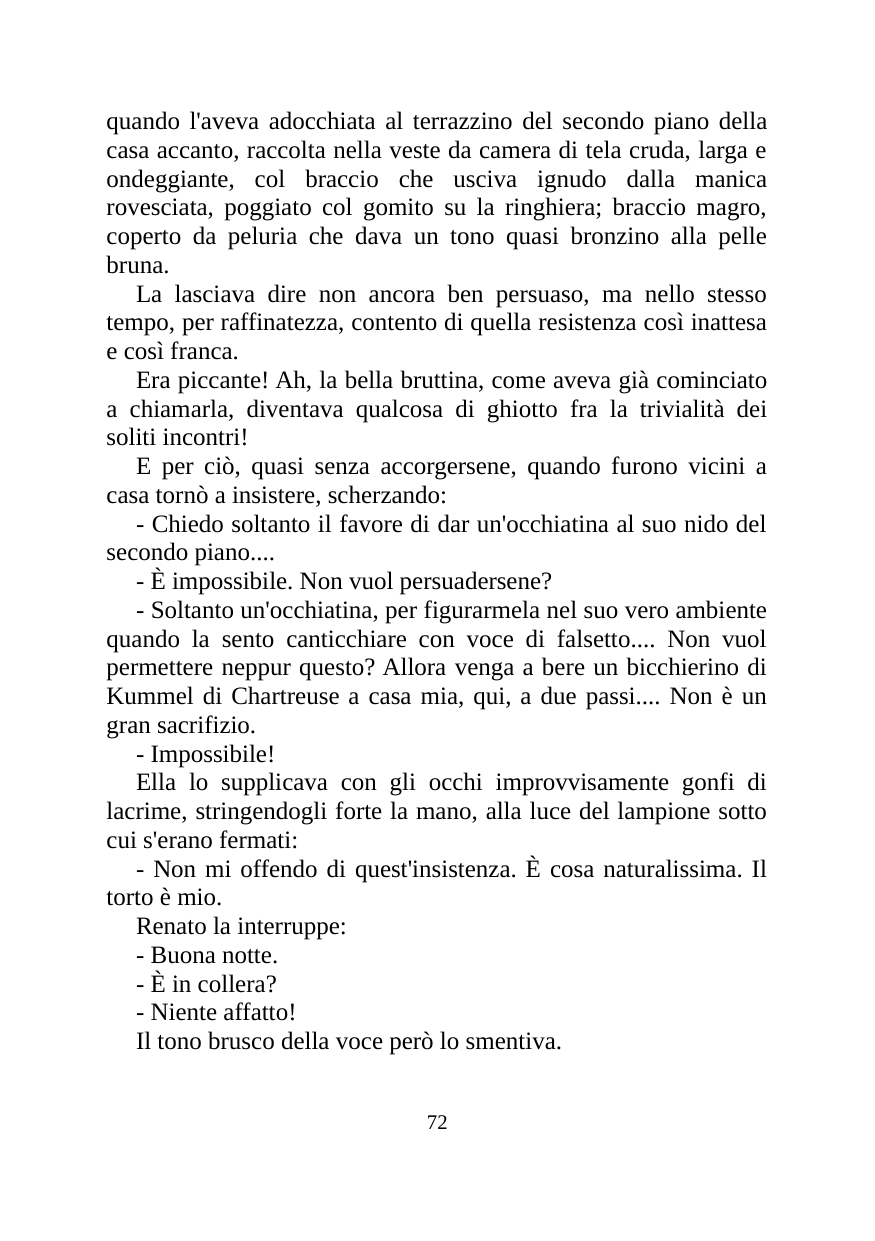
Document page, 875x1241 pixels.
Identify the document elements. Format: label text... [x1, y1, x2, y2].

text - Niente affatto! [106, 997, 768, 1026]
text quando l'aveva adocchiata al terrazzino del secondo piano della casa accanto, raccolta nella veste da camera di tela cruda, larga e ondeggiante, col braccio che usciva ignudo dalla manica rovesciata, poggiato col gomito su la ringhiera; braccio magro, coperto da peluria che dava un tono quasi bronzino alla pelle bruna. [106, 106, 768, 279]
text - Soltanto un'occhiatina, per figurarmela nel suo vero ambiente quando la sento canticchiare con voce di falsetto.... Non vuol permettere neppur questo? Allora venga a bere un bicchierino di Kummel di Chartreuse a casa mia, qui, a due passi.... Non è un gran sacrifizio. [106, 595, 768, 739]
text - Chiedo soltanto il favore di dar un'occhiatina al suo nido del secondo piano.... [106, 509, 768, 566]
text Il tono brusco della voce però lo smentiva. [106, 1026, 768, 1055]
text - Impossibile! [106, 739, 768, 767]
text Renato la interruppe: [106, 911, 768, 940]
text Era piccante! Ah, la bella bruttina, come aveva già cominciato a chiamarla, diventava qualcosa di ghiotto fra la trivialità dei soliti incontri! [106, 365, 768, 451]
text - Buona notte. [106, 940, 768, 969]
text - È impossibile. Non vuol persuadersene? [106, 566, 768, 595]
text - Non mi offendo di quest'insistenza. È cosa naturalissima. Il torto è mio. [106, 854, 768, 911]
text Ella lo supplicava con gli occhi improvvisamente gonfi di lacrime, stringendogli forte la mano, alla luce del lampione sotto cui s'erano fermati: [106, 767, 768, 854]
text E per ciò, quasi senza accorgersene, quando furono vicini a casa tornò a insistere, scherzando: [106, 451, 768, 509]
text - È in collera? [106, 969, 768, 997]
text La lasciava dire non ancora ben persuaso, ma nello stesso tempo, per raffinatezza, contento di quella resistenza così inattesa e così franca. [106, 279, 768, 365]
